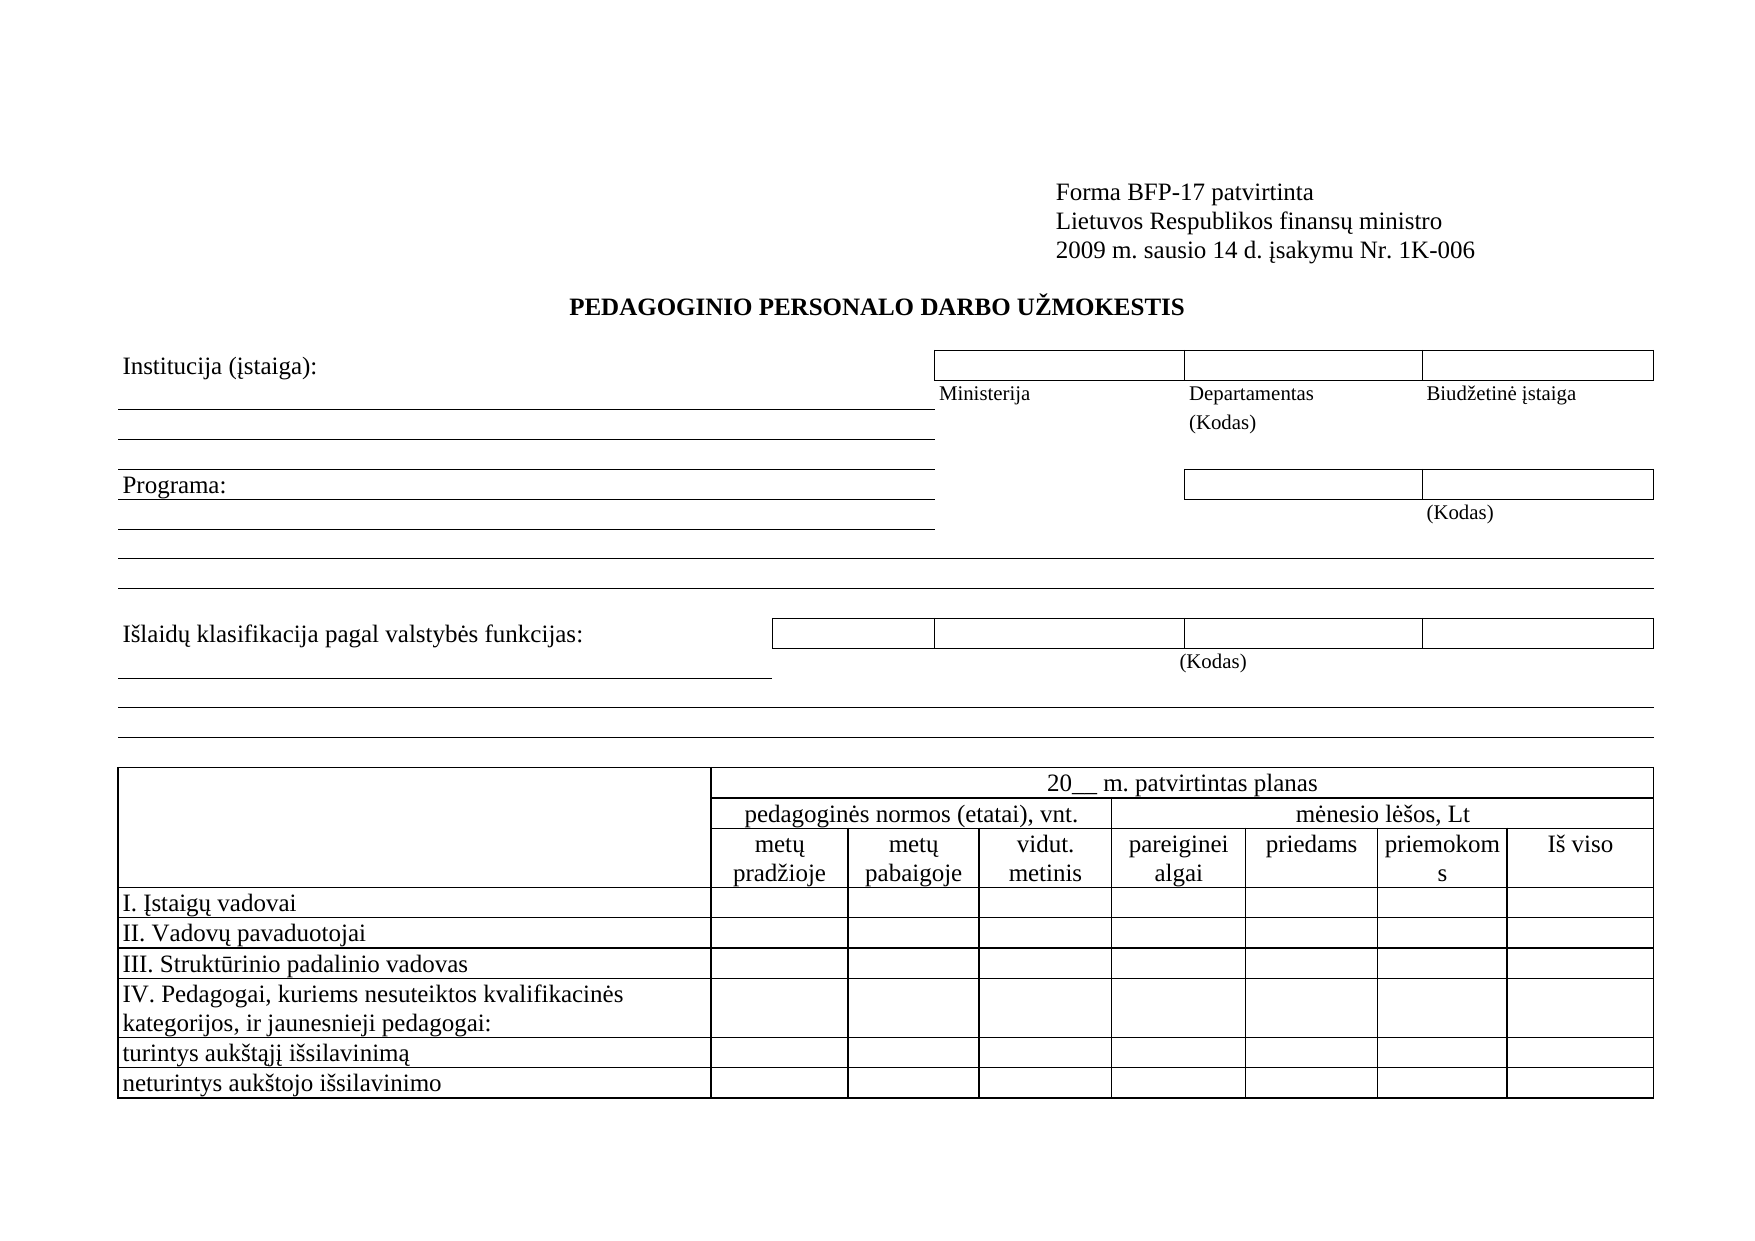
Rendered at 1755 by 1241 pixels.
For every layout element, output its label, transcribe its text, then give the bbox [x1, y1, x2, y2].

table_cell [849, 949, 978, 977]
table_cell II. Vadovų pavaduotojai [119, 918, 710, 947]
table_cell neturintys aukštojo išsilavinimo [119, 1068, 710, 1097]
table_cell (Kodas) [772, 649, 1653, 677]
table_cell [1112, 949, 1245, 977]
table_cell [980, 1038, 1111, 1067]
table_cell [935, 619, 1184, 648]
table_cell [773, 619, 934, 648]
table_cell [1185, 678, 1653, 707]
table_cell [712, 1068, 847, 1097]
table_cell [849, 1038, 978, 1067]
table_cell [118, 410, 935, 439]
table_cell [1185, 500, 1422, 528]
table_cell pareiginei algai [1112, 829, 1245, 886]
table_header [119, 768, 710, 886]
table_cell [1185, 708, 1653, 737]
table_cell [1246, 949, 1377, 977]
table_cell [1422, 409, 1653, 439]
table_cell [980, 918, 1111, 947]
table_cell [1185, 619, 1422, 648]
table_cell [1422, 439, 1653, 469]
table_cell Išlaidų klasifikacija pagal valstybės funkcijas: [118, 618, 772, 648]
text PEDAGOGINIO PERSONALO DARBO UŽMOKESTIS [118, 292, 1636, 321]
table_cell III. Struktūrinio padalinio vadovas [119, 949, 710, 977]
table_cell [118, 678, 1185, 707]
table_cell [1378, 888, 1506, 917]
table_cell [1185, 589, 1422, 618]
table_cell [1378, 979, 1506, 1036]
table_cell [712, 949, 847, 977]
table_cell [1378, 1068, 1506, 1097]
table_cell [118, 559, 772, 588]
table_cell metų pradžioje [712, 829, 847, 886]
table_cell [712, 979, 847, 1036]
table_header [772, 350, 934, 379]
table_cell [1378, 918, 1506, 947]
table_cell [1378, 949, 1506, 977]
table_cell [1112, 1068, 1245, 1097]
table_cell turintys aukštąjį išsilavinimą [119, 1038, 710, 1067]
table_cell [1422, 589, 1653, 618]
table_cell [1246, 888, 1377, 917]
table_cell [1246, 979, 1377, 1036]
table_cell IV. Pedagogai, kuriems nesuteiktos kvalifikacinės kategorijos, ir jaunesnieji pedagogai: [119, 979, 710, 1036]
table_cell [1112, 1038, 1245, 1067]
table_cell (Kodas) [1422, 500, 1653, 528]
table_cell [1508, 888, 1653, 917]
table_cell [935, 439, 1185, 469]
table_cell [118, 708, 1185, 737]
table_header [1423, 351, 1653, 379]
table_header 20__ m. patvirtintas planas [712, 768, 1653, 797]
table_cell [712, 888, 847, 917]
table_cell [1246, 918, 1377, 947]
table_cell [1508, 979, 1653, 1036]
table_cell Departamentas [1185, 381, 1422, 409]
table_cell pedagoginės normos (etatai), vnt. [712, 799, 1111, 827]
table_header Institucija (įstaiga): [118, 350, 772, 379]
table_header [935, 351, 1184, 379]
table_cell [772, 559, 1185, 588]
table_cell [980, 1068, 1111, 1097]
table_cell [849, 979, 978, 1036]
table_cell [1508, 1038, 1653, 1067]
table_cell [1185, 559, 1422, 588]
table_cell vidut. metinis [980, 829, 1111, 886]
table_cell [1423, 619, 1653, 648]
table_cell [1378, 1038, 1506, 1067]
table_cell [1185, 470, 1422, 499]
table_cell I. Įstaigų vadovai [119, 888, 710, 917]
table_header [1185, 351, 1422, 379]
table_cell [118, 380, 935, 409]
table_cell [772, 589, 1185, 618]
table_cell [849, 888, 978, 917]
table_cell [1185, 439, 1422, 469]
table_cell mėnesio lėšos, Lt [1112, 799, 1653, 827]
text 2009 m. sausio 14 d. įsakymu Nr. 1K-006 [1056, 235, 1636, 263]
table_cell [118, 530, 935, 558]
table_cell [118, 648, 772, 677]
table_cell [1422, 529, 1653, 558]
table_cell [935, 529, 1185, 558]
table_cell Biudžetinė įstaiga [1422, 381, 1653, 409]
table_cell Programa: [118, 470, 935, 499]
table_cell [1508, 918, 1653, 947]
table_cell [1508, 1068, 1653, 1097]
table_cell [849, 1068, 978, 1097]
table_cell [935, 499, 1185, 528]
table_cell [712, 918, 847, 947]
table_cell priedams [1246, 829, 1377, 886]
table_cell [1112, 888, 1245, 917]
table_cell [712, 1038, 847, 1067]
table_cell [980, 979, 1111, 1036]
table_cell [1246, 1038, 1377, 1067]
table_cell [1112, 918, 1245, 947]
table_cell [1112, 979, 1245, 1036]
table_cell [980, 888, 1111, 917]
table_cell [1423, 470, 1653, 499]
text Forma BFP-17 patvirtinta [1056, 177, 1636, 206]
table_cell [118, 589, 772, 618]
table_cell (Kodas) [1185, 409, 1422, 439]
table_cell [1185, 529, 1422, 558]
table_cell [980, 949, 1111, 977]
table_cell priemokoms [1378, 829, 1506, 886]
table_cell [118, 500, 935, 528]
table_cell Ministerija [935, 381, 1185, 409]
table_cell [118, 440, 935, 469]
table_cell [935, 409, 1185, 439]
table_cell [1422, 559, 1653, 588]
table_cell [1246, 1068, 1377, 1097]
text Lietuvos Respublikos finansų ministro [1056, 206, 1636, 235]
table_cell metų pabaigoje [849, 829, 978, 886]
table_cell [935, 469, 1184, 499]
table_cell Iš viso [1508, 829, 1653, 886]
table_cell [1508, 949, 1653, 977]
table_cell [849, 918, 978, 947]
